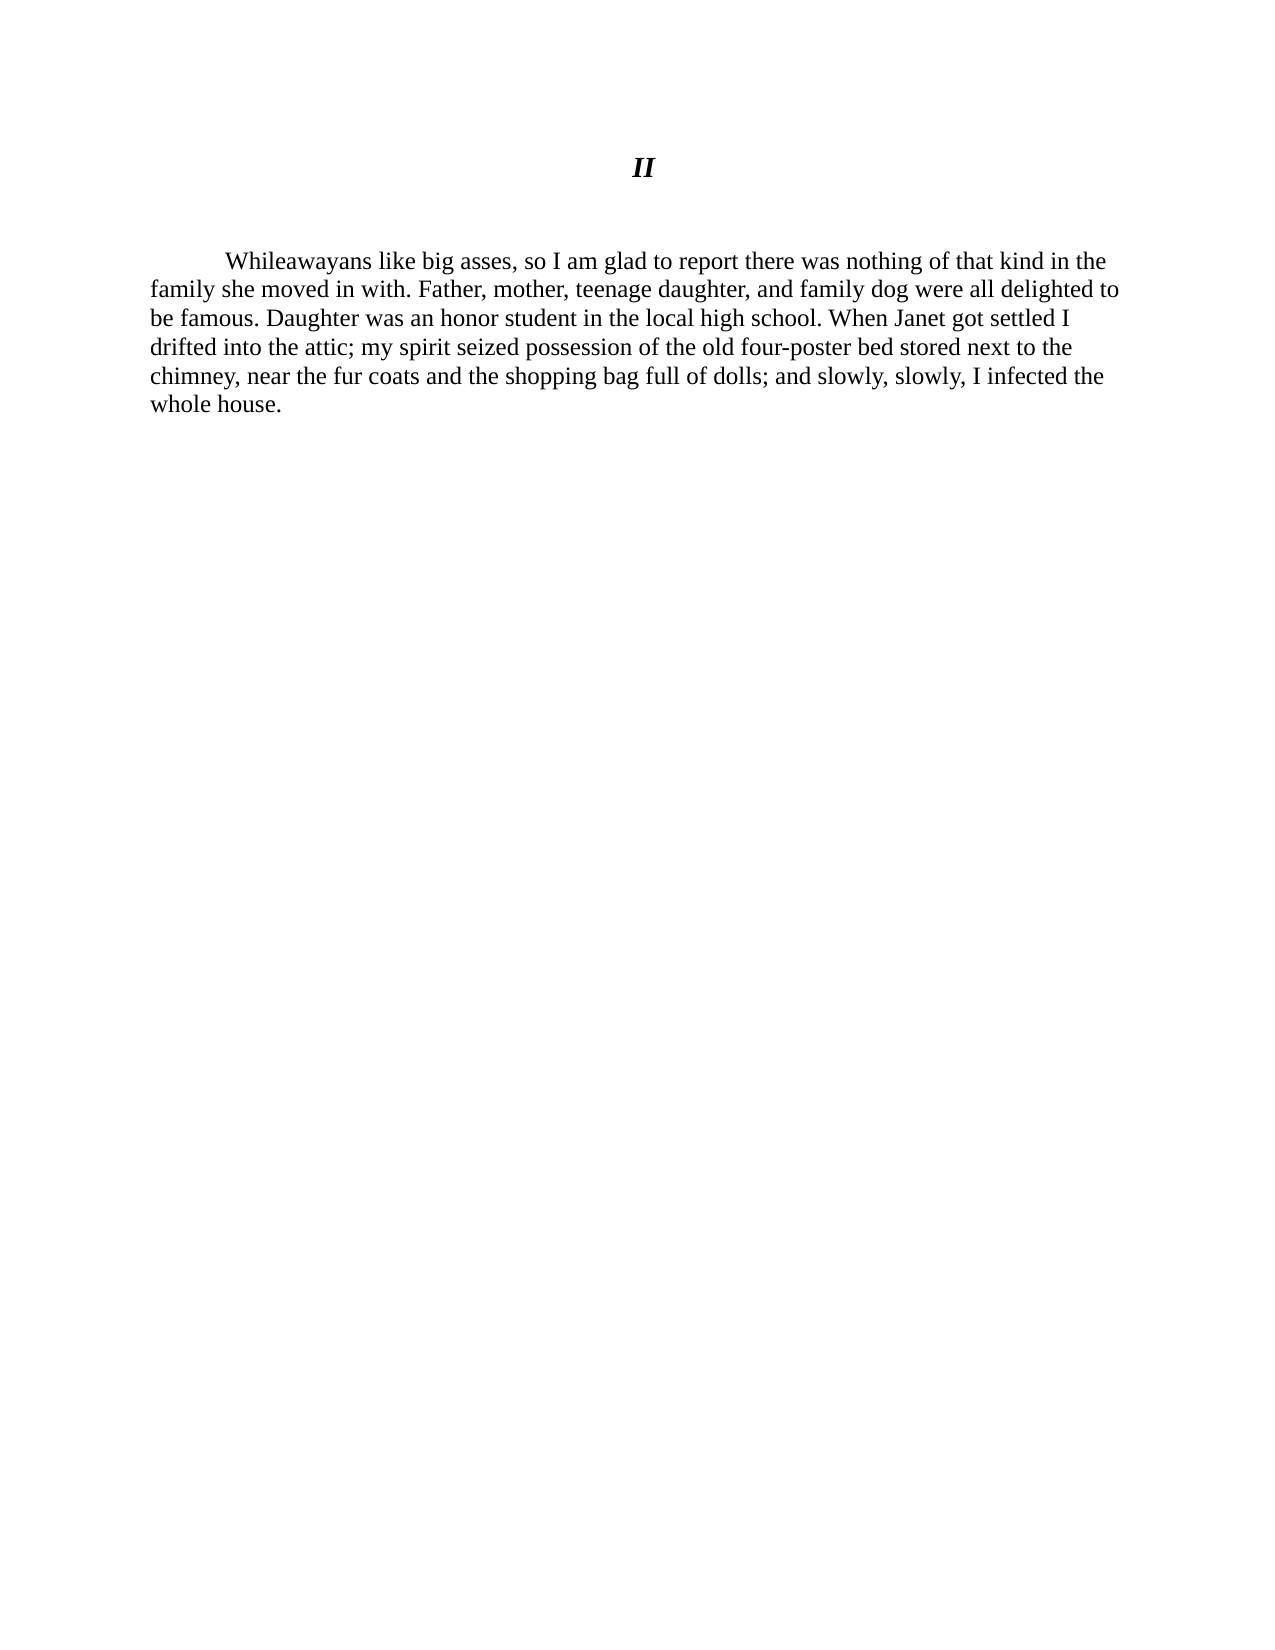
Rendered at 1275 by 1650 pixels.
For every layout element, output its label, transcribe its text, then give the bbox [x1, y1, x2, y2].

subtitle II [150, 150, 1125, 183]
text Whileawayans like big asses, so I am glad to report there was nothing of that kind in the family she moved in with. Father, mother, teenage daughter, and family dog were all delighted to be famous. Daughter was an honor student in the local high school. When Janet got settled I drifted into the attic; my spirit seized possession of the old four-poster bed stored next to the chimney, near the fur coats and the shopping bag full of dolls; and slowly, slowly, I infected the whole house. [150, 246, 1125, 418]
